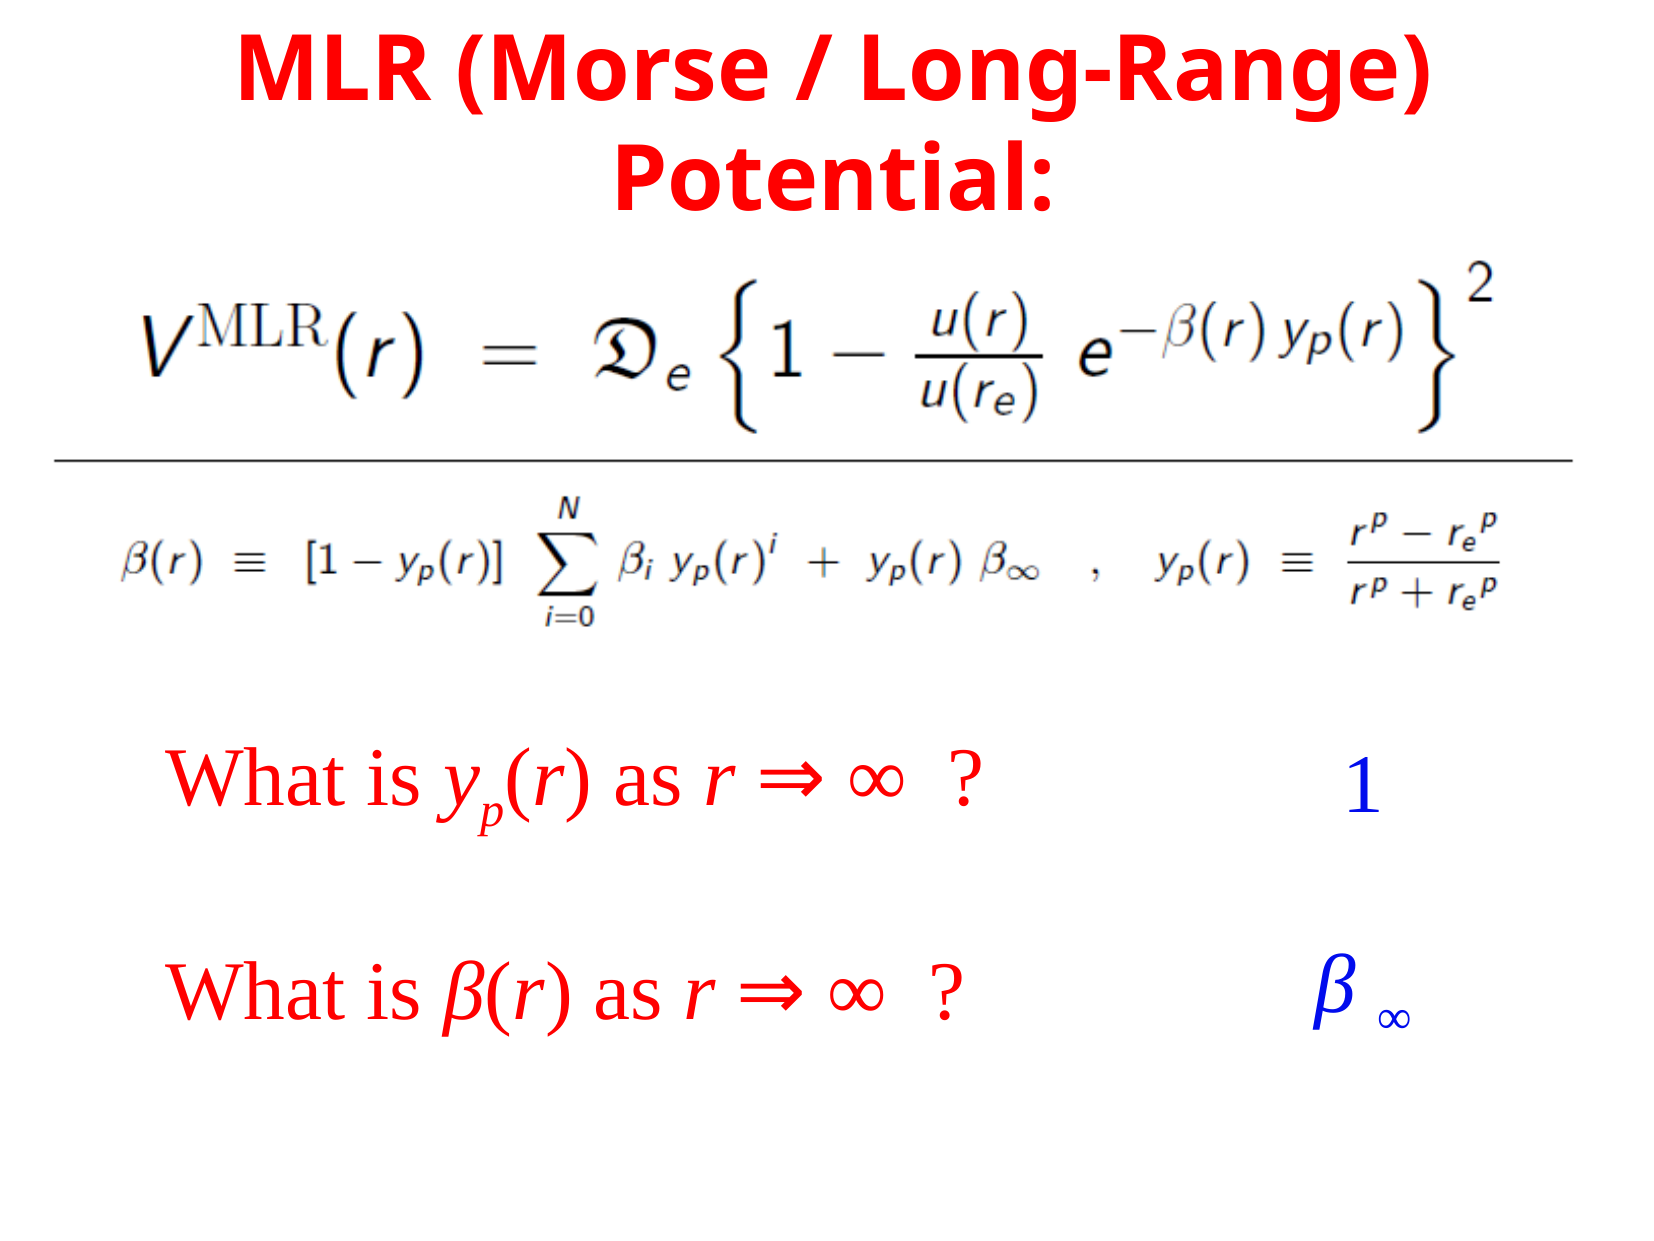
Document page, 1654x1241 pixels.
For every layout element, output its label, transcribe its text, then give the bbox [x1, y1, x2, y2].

text_box MLR (Morse / Long-Range) Potential: [32, 1, 1635, 237]
text_box 1 β ∞ [1259, 680, 1468, 1241]
text_box What is yp(r) as r ⇒ ∞ ? What is β(r) as r ⇒ ∞ ? [150, 714, 1232, 1044]
text_box [20, 649, 1597, 1190]
picture [4, 239, 1628, 1106]
